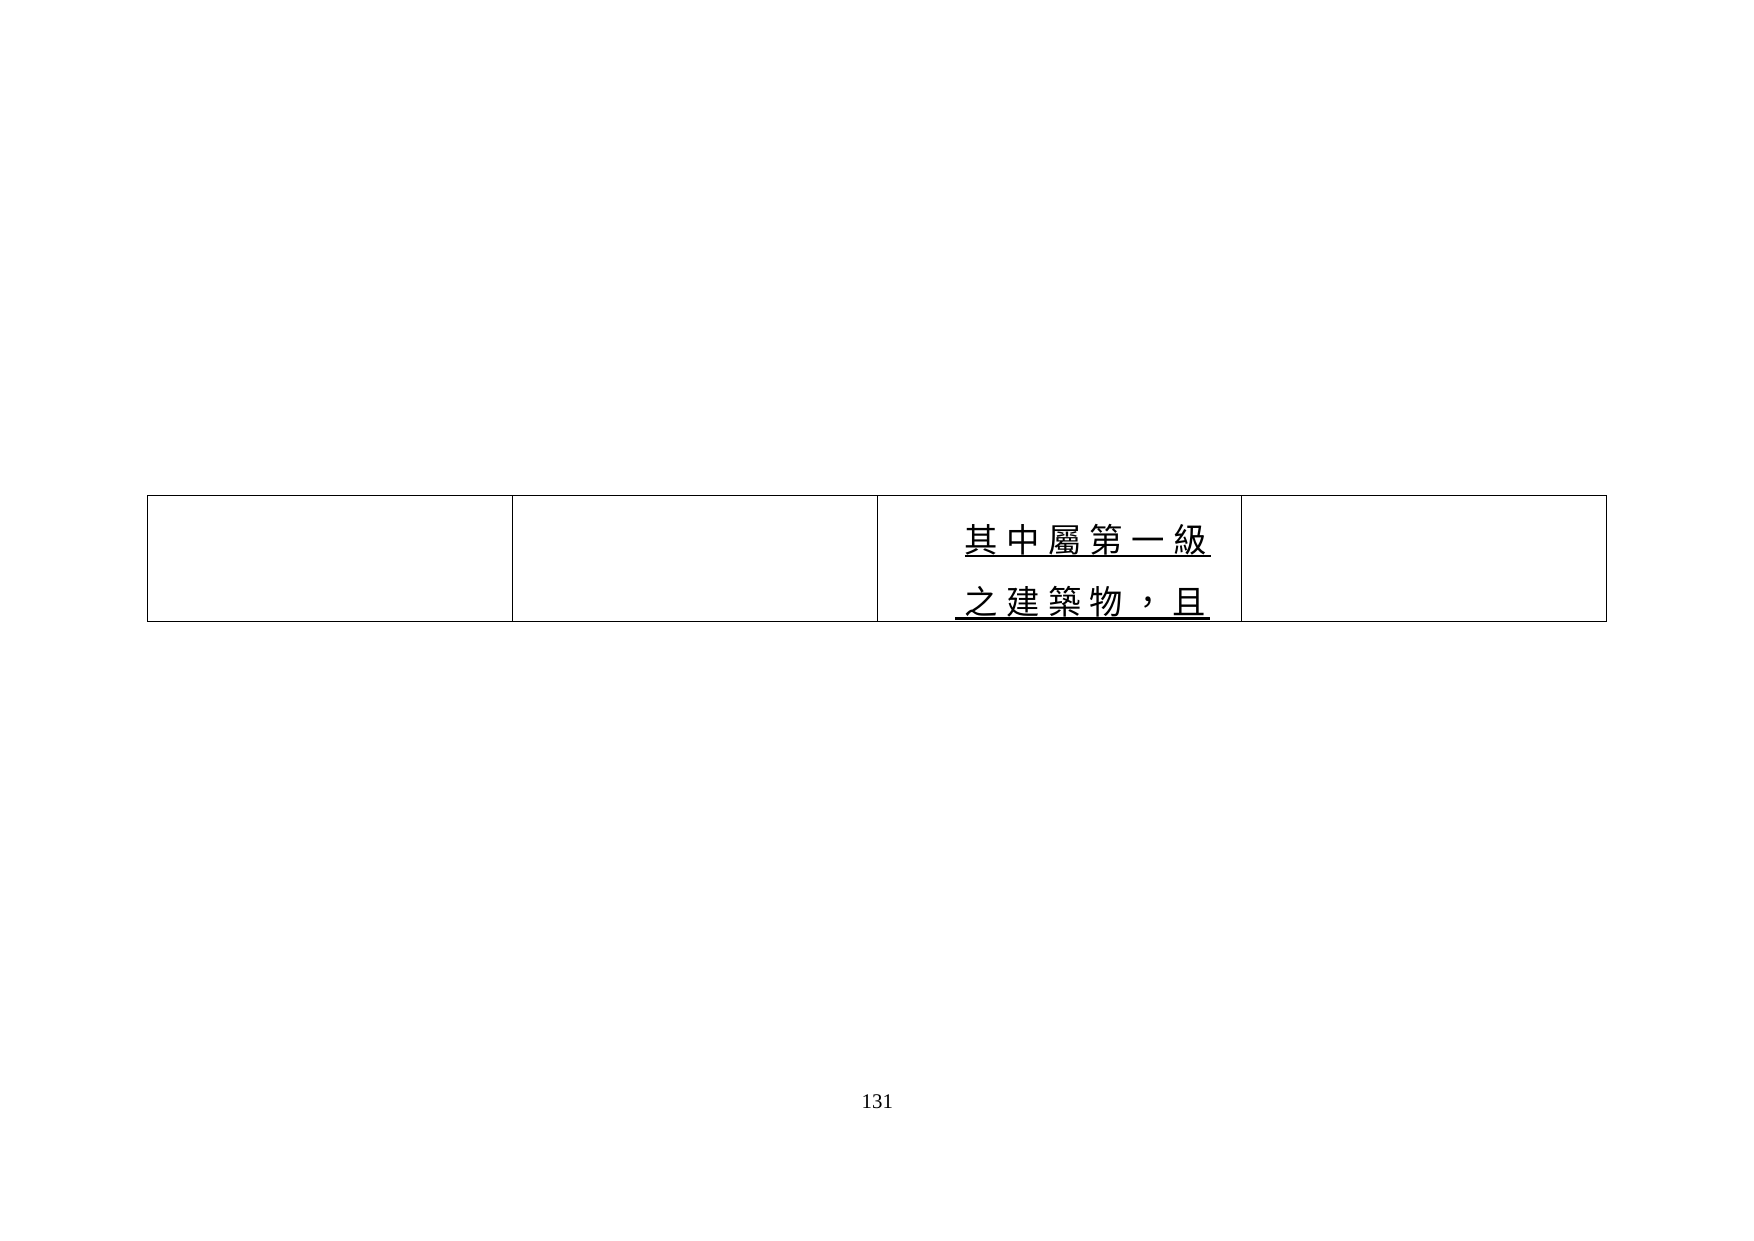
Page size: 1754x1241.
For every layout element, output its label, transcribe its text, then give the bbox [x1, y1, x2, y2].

table_cell [1242, 496, 1606, 621]
table_cell 其中屬第一級之建築物，且 [878, 496, 1241, 621]
table_cell [513, 496, 877, 621]
table_cell [148, 496, 512, 621]
